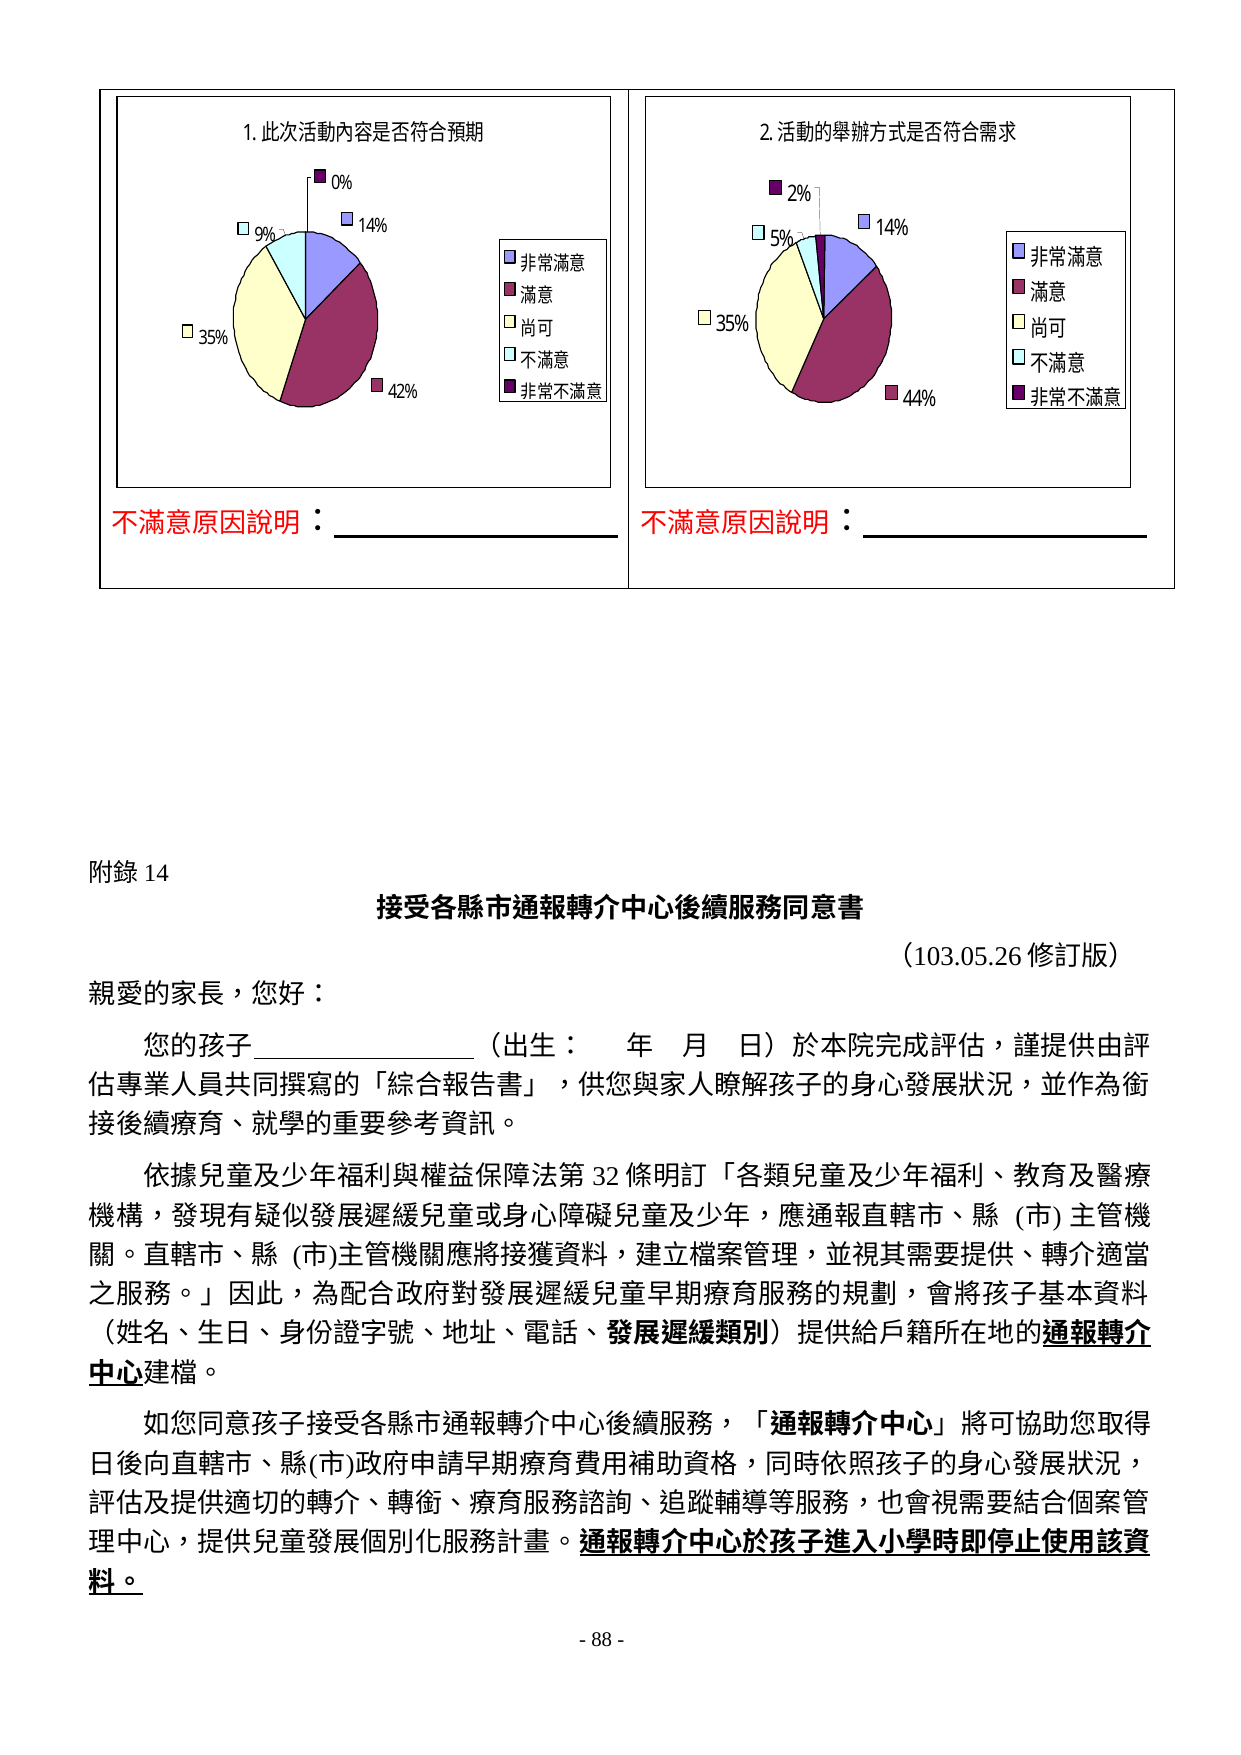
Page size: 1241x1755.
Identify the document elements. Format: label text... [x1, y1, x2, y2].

text 附錄14 [89, 851, 1152, 889]
text （103.05.26修訂版） [89, 937, 1135, 972]
text 如您同意孩子接受各縣市通報轉介中心後續服務，「通報轉介中心」將可協助您取得日後向直轄市、縣(市)政府申請早期療育費用補助資格，同時依照孩子的身心發展狀況，評估及提供適切的轉介、轉銜、療育服務諮詢、追蹤輔導等服務，也會視需要結合個案管理中心，提供兒童發展個別化服務計畫。通報轉介中心於孩子進入小學時即停止使用該資料。 [89, 1402, 1152, 1599]
text 依據兒童及少年福利與權益保障法第32條明訂「各類兒童及少年福利、教育及醫療機構，發現有疑似發展遲緩兒童或身心障礙兒童及少年，應通報直轄市、縣 (市) 主管機關。直轄市、縣 (市)主管機關應將接獲資料，建立檔案管理，並視其需要提供、轉介適當之服務。」因此，為配合政府對發展遲緩兒童早期療育服務的規劃，會將孩子基本資料（姓名、生日、身份證字號、地址、電話、發展遲緩類別）提供給戶籍所在地的通報轉介中心建檔。 [89, 1154, 1152, 1390]
text 您的孩子 （出生： 年 月 日）於本院完成評估，謹提供由評估專業人員共同撰寫的「綜合報告書」，供您與家人瞭解孩子的身心發展狀況，並作為銜接後續療育、就學的重要參考資訊。 [89, 1024, 1152, 1142]
text 接受各縣市通報轉介中心後續服務同意書 [89, 889, 1152, 924]
table_header 不滿意原因說明： [629, 90, 1174, 588]
text 親愛的家長，您好： [89, 972, 1152, 1011]
table_header 不滿意原因說明： [101, 90, 628, 588]
